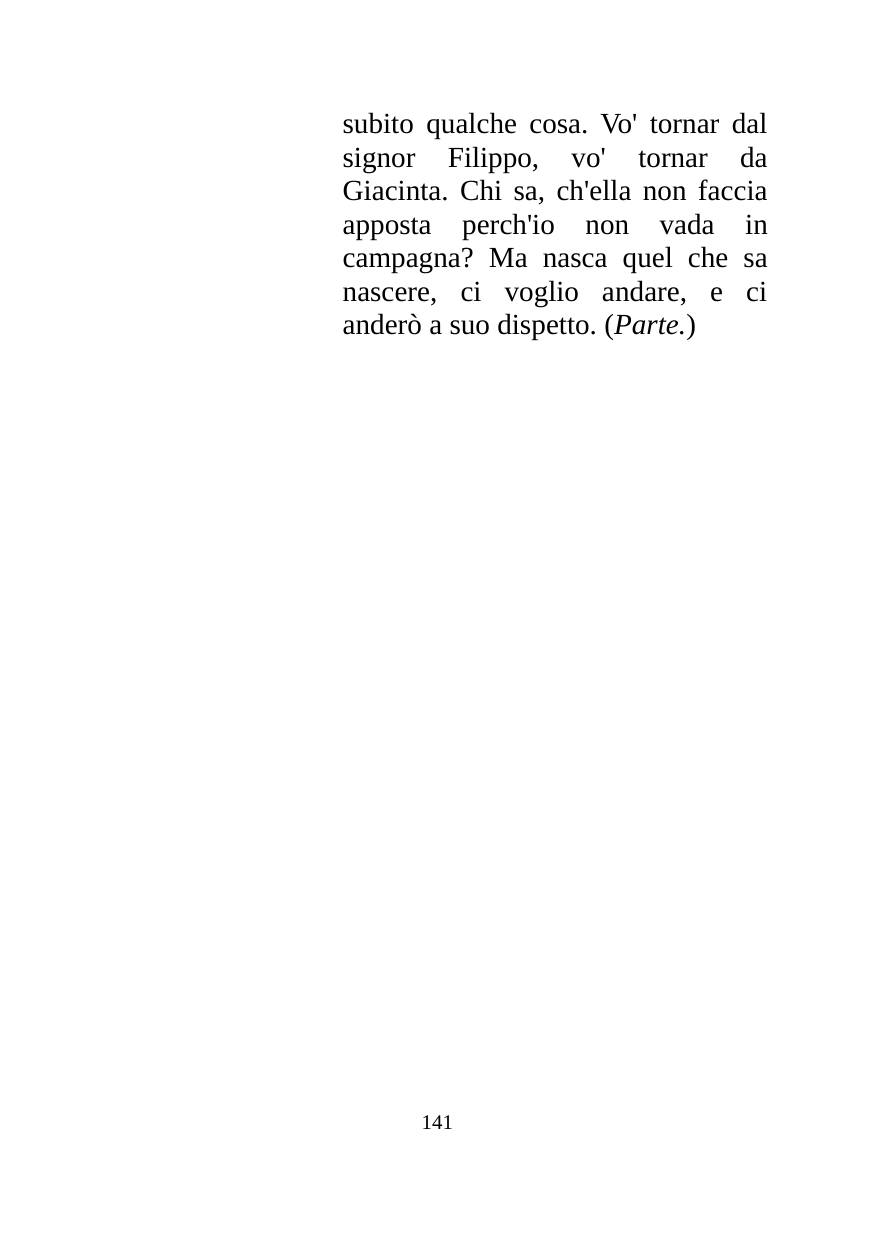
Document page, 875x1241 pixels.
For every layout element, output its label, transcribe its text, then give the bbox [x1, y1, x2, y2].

text subito qualche cosa. Vo' tornar dal signor Filippo, vo' tornar da Giacinta. Chi sa, ch'ella non faccia apposta perch'io non vada in campagna? Ma nasca quel che sa nascere, ci voglio andare, e ci anderò a suo dispetto. (Parte.) [106, 106, 768, 341]
